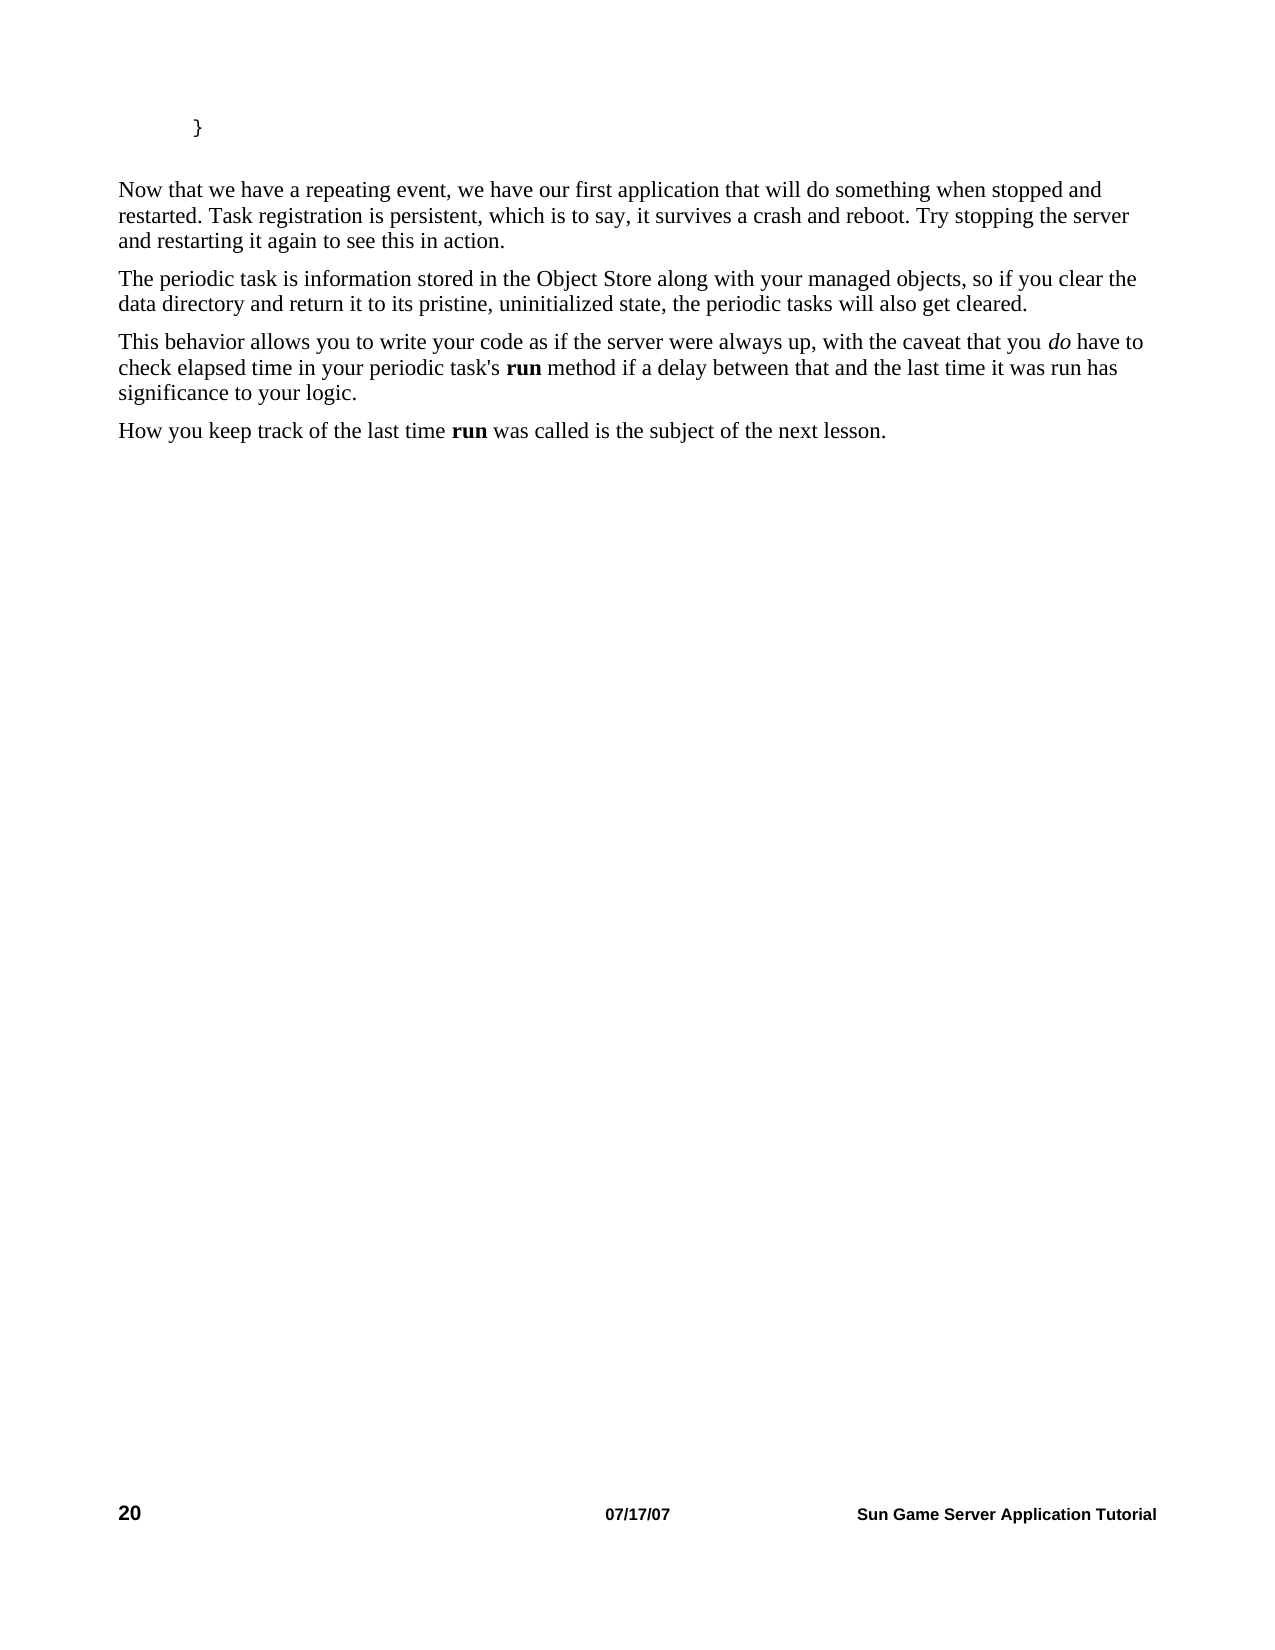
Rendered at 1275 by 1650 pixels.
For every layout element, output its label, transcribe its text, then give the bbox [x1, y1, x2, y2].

text How you keep track of the last time run was called is the subject of the next lesson. [118, 418, 1157, 443]
text The periodic task is information stored in the Object Store along with your managed objects, so if you clear the data directory and return it to its pristine, uninitialized state, the periodic tasks will also get cleared. [118, 266, 1157, 317]
text } [192, 118, 1098, 139]
text Now that we have a repeating event, we have our first application that will do something when stopped and restarted. Task registration is persistent, which is to say, it survives a crash and reboot. Try stopping the server and restarting it again to see this in action. [118, 177, 1157, 253]
text This behavior allows you to write your code as if the server were always up, with the caveat that you do have to check elapsed time in your periodic task's run method if a delay between that and the last time it was run has significance to your logic. [118, 329, 1157, 406]
